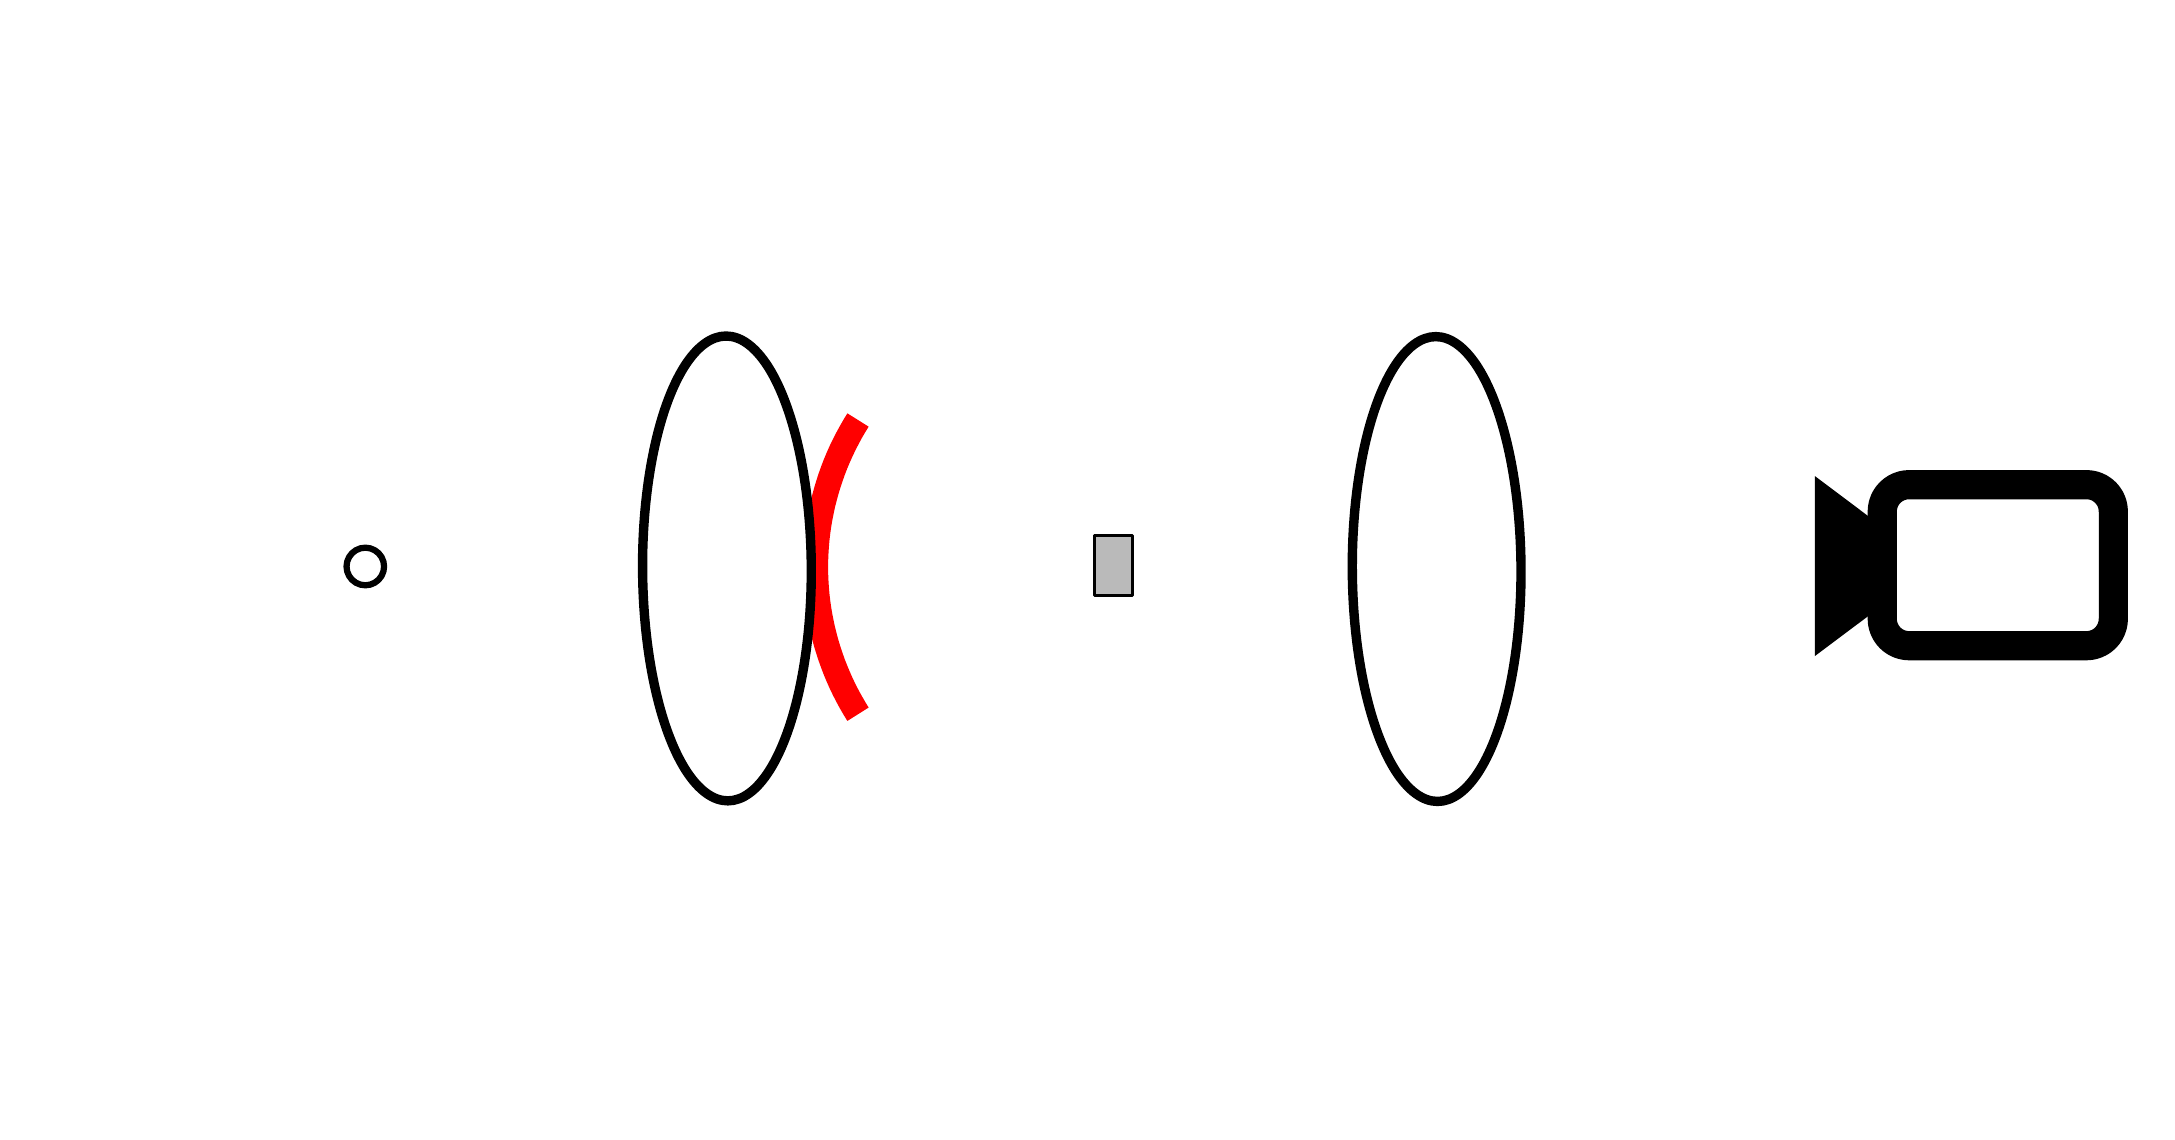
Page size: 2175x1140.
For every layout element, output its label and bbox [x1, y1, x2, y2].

text_box [1882, 484, 2114, 646]
text_box [642, 0, 1747, 1140]
text_box [1814, 476, 1875, 657]
